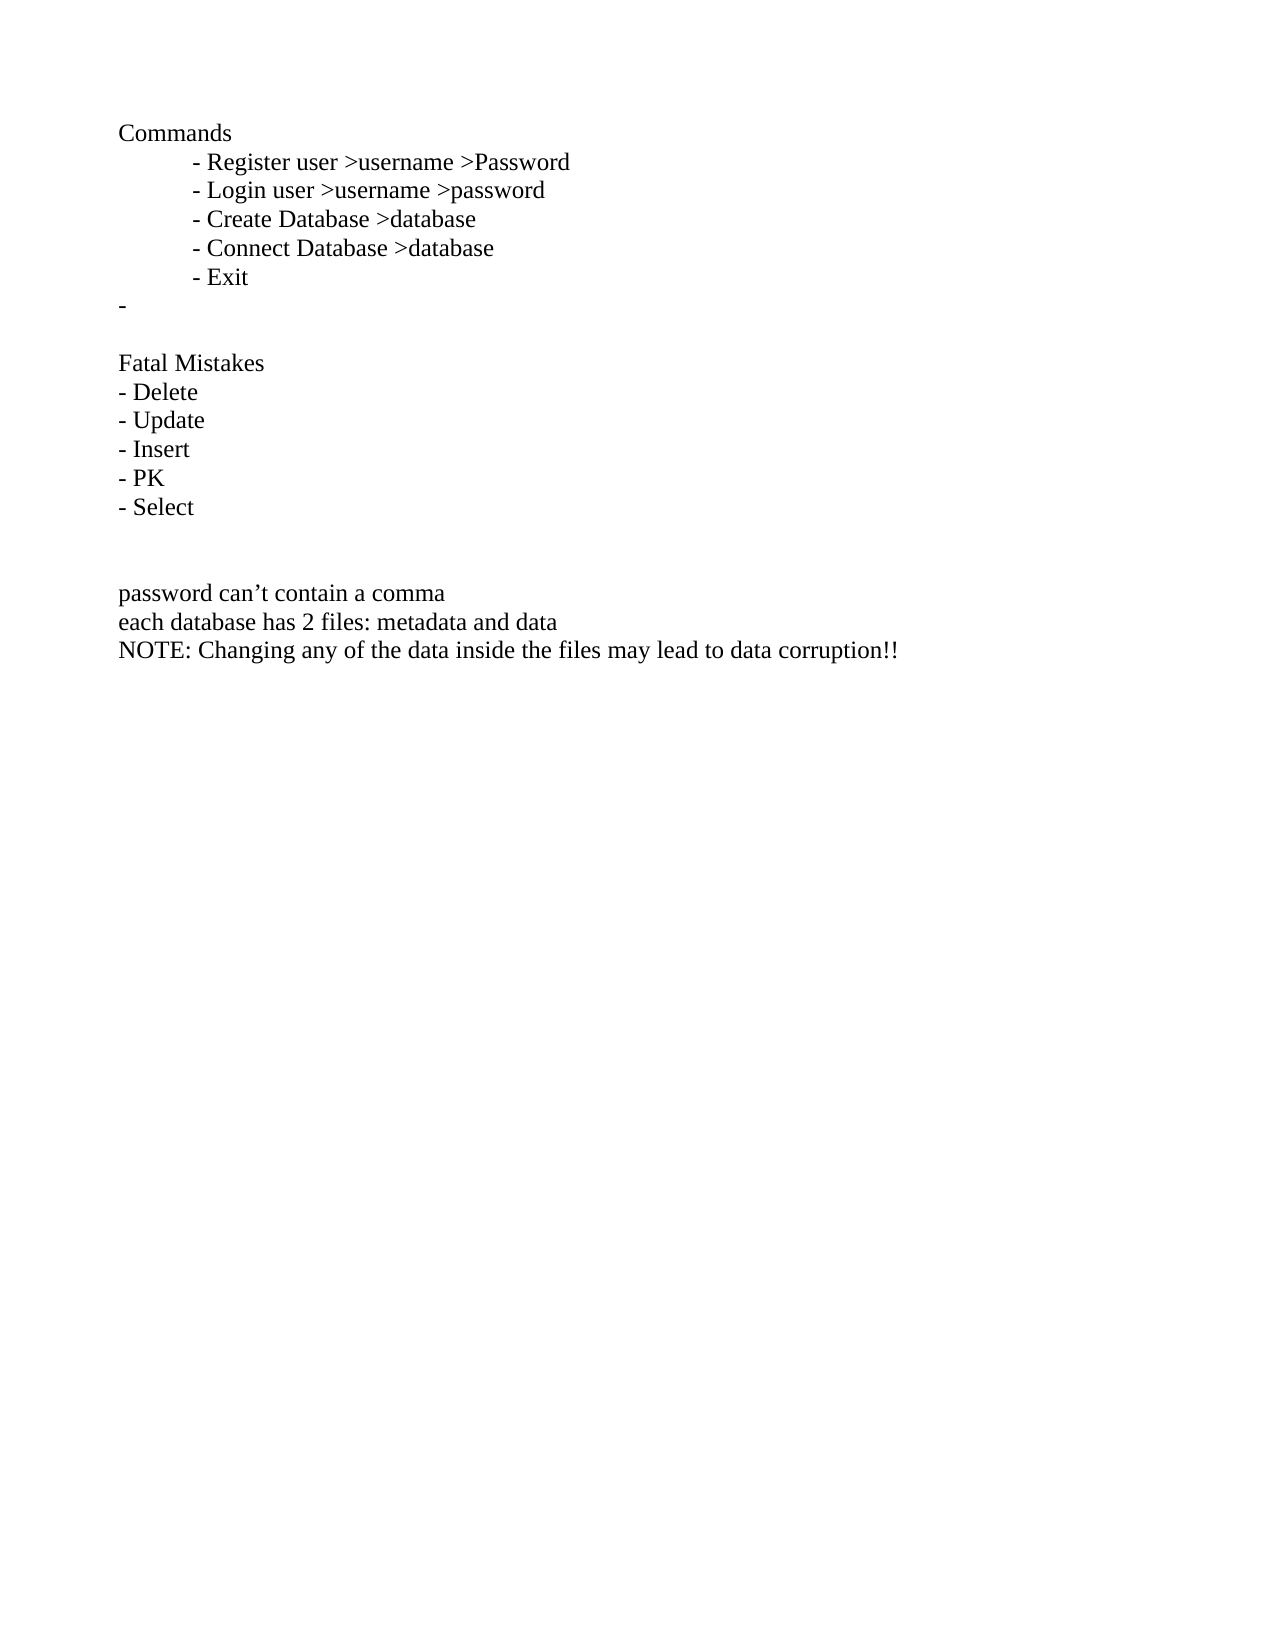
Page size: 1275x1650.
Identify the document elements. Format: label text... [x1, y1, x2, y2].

text - Select [118, 492, 1157, 521]
text - [118, 291, 1157, 319]
text - Register user >username >Password [118, 147, 1157, 176]
text - Connect Database >database [118, 233, 1157, 262]
text each database has 2 files: metadata and data [118, 607, 1157, 636]
text - Delete [118, 377, 1157, 406]
text password can’t contain a comma [118, 578, 1157, 607]
text NOTE: Changing any of the data inside the files may lead to data corruption!! [118, 636, 1157, 664]
text Fatal Mistakes [118, 348, 1157, 377]
text - Update [118, 406, 1157, 434]
text - PK [118, 463, 1157, 492]
text - Login user >username >password [118, 176, 1157, 204]
text - Insert [118, 434, 1157, 463]
text Commands [118, 118, 1157, 147]
text - Create Database >database [118, 204, 1157, 233]
text - Exit [118, 262, 1157, 291]
